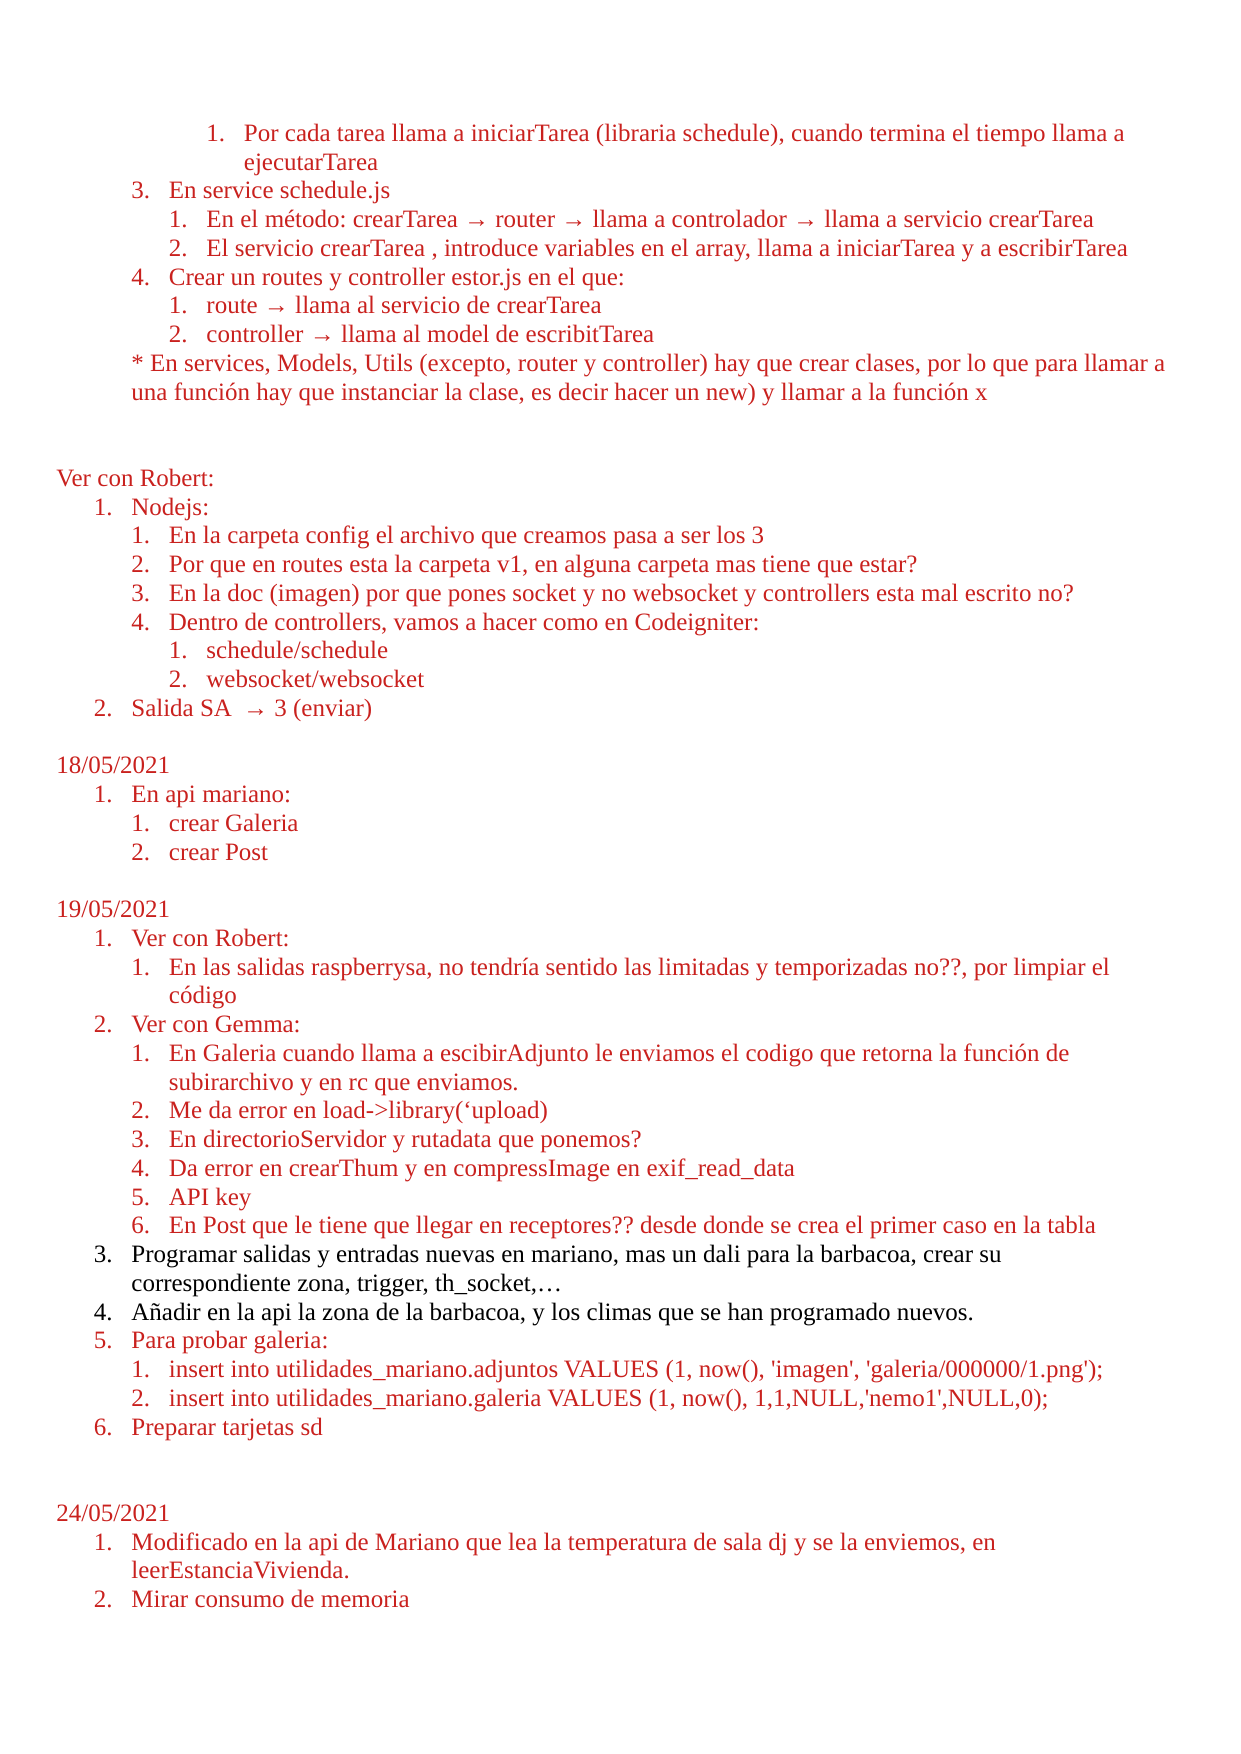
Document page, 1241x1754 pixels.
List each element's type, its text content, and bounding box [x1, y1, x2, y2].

list insert into utilidades_mariano.galeria VALUES (1, now(), 1,1,NULL,'nemo1',NULL,0); [131, 1383, 1167, 1412]
list crear Galeria [131, 808, 1167, 837]
text 24/05/2021 [56, 1498, 1167, 1527]
list En la doc (imagen) por que pones socket y no websocket y controllers esta mal escrito no? [131, 578, 1167, 607]
list Modificado en la api de Mariano que lea la temperatura de sala dj y se la enviemos, en leerEstanciaVivienda. [94, 1527, 1167, 1584]
list Dentro de controllers, vamos a hacer como en Codeigniter: [131, 607, 1167, 636]
text 18/05/2021 [56, 751, 1167, 779]
list Mirar consumo de memoria [94, 1584, 1167, 1613]
list Añadir en la api la zona de la barbacoa, y los climas que se han programado nuevos. [94, 1297, 1167, 1326]
list Preparar tarjetas sd [94, 1412, 1167, 1441]
text Ver con Robert: [56, 463, 1167, 492]
list En directorioServidor y rutadata que ponemos? [131, 1124, 1167, 1153]
list controller → llama al model de escribitTarea [169, 319, 1167, 348]
text 19/05/2021 [56, 894, 1167, 923]
list En Post que le tiene que llegar en receptores?? desde donde se crea el primer caso en la tabla [131, 1211, 1167, 1239]
list schedule/schedule [169, 636, 1167, 664]
list El servicio crearTarea , introduce variables en el array, llama a iniciarTarea y a escribirTarea [169, 233, 1167, 262]
list insert into utilidades_mariano.adjuntos VALUES (1, now(), 'imagen', 'galeria/000000/1.png'); [131, 1354, 1167, 1383]
list Por cada tarea llama a iniciarTarea (libraria schedule), cuando termina el tiempo llama a ejecutarTarea [206, 118, 1167, 176]
list Crear un routes y controller estor.js en el que: [131, 262, 1167, 291]
list En Galeria cuando llama a escibirAdjunto le enviamos el codigo que retorna la función de subirarchivo y en rc que enviamos. [131, 1038, 1167, 1096]
list Nodejs: [94, 492, 1167, 521]
list En la carpeta config el archivo que creamos pasa a ser los 3 [131, 521, 1167, 549]
list Para probar galeria: [94, 1326, 1167, 1354]
list API key [131, 1182, 1167, 1211]
list route → llama al servicio de crearTarea [169, 291, 1167, 319]
list Ver con Robert: [94, 923, 1167, 952]
list Por que en routes esta la carpeta v1, en alguna carpeta mas tiene que estar? [131, 549, 1167, 578]
list websocket/websocket [169, 664, 1167, 693]
list crear Post [131, 837, 1167, 866]
list En el método: crearTarea → router → llama a controlador → llama a servicio crearTarea [169, 204, 1167, 233]
list Ver con Gemma: [94, 1009, 1167, 1038]
list En api mariano: [94, 779, 1167, 808]
list Da error en crearThum y en compressImage en exif_read_data [131, 1153, 1167, 1182]
list Salida SA → 3 (enviar) [94, 693, 1167, 722]
list Me da error en load->library(‘upload) [131, 1096, 1167, 1124]
list Programar salidas y entradas nuevas en mariano, mas un dali para la barbacoa, crear su correspondiente zona, trigger, th_socket,… [94, 1239, 1167, 1297]
text * En services, Models, Utils (excepto, router y controller) hay que crear clases, por lo que para llamar a una función hay que instanciar la clase, es decir hacer un new) y llamar a la función x [56, 348, 1167, 406]
list En service schedule.js [131, 176, 1167, 204]
list En las salidas raspberrysa, no tendría sentido las limitadas y temporizadas no??, por limpiar el código [131, 952, 1167, 1009]
